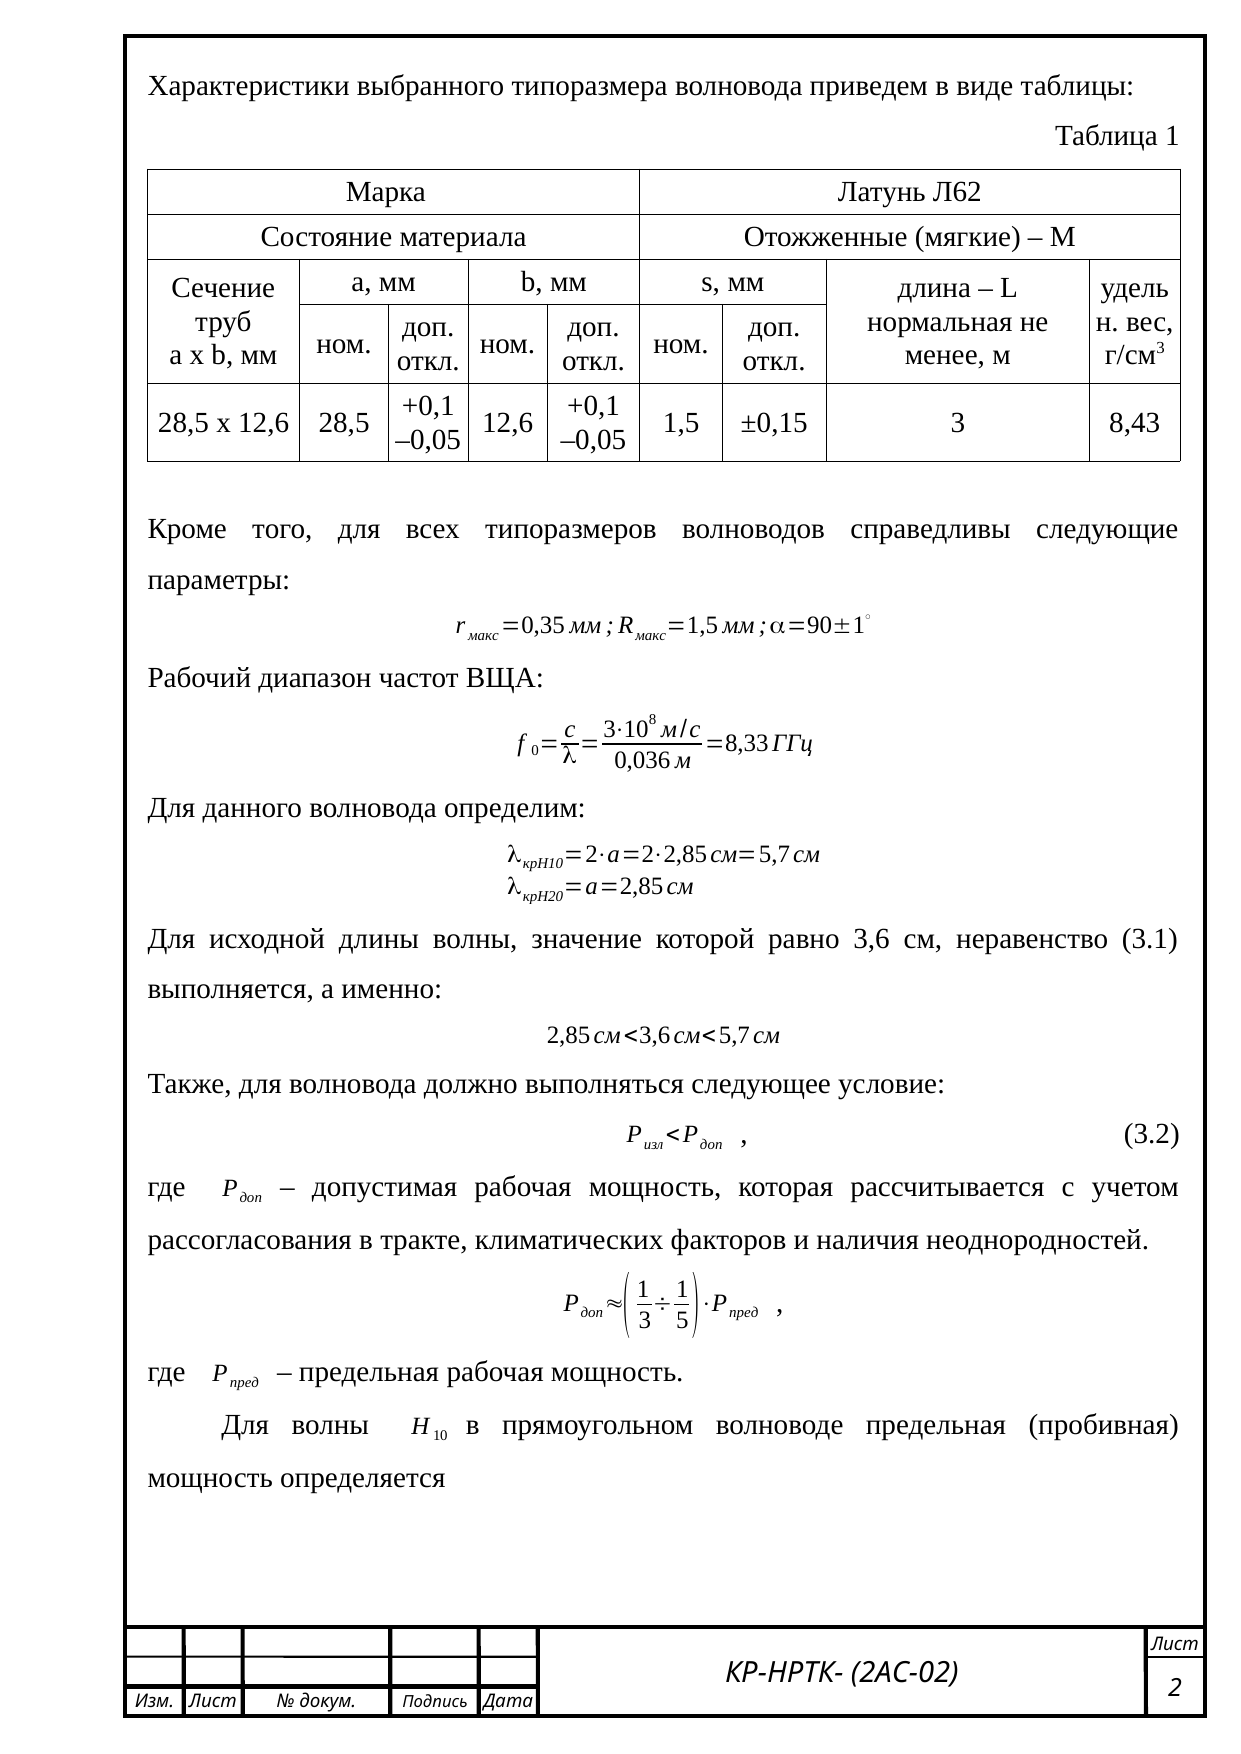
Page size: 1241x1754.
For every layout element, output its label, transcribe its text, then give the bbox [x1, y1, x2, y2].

table_cell доп. откл. [548, 305, 639, 382]
text Таблица 1 [147, 118, 1179, 152]
table_cell Сечение труб a x b, мм [148, 260, 299, 382]
text Для данного волновода определим: [147, 790, 1179, 823]
table_cell 28,5 [300, 384, 388, 461]
text Для исходной длины волны, значение которой равно 3,6 см, неравенство (3.1) выполняется, а именно: [147, 921, 1179, 1005]
table_cell удельн. вес, г/см3 [1090, 260, 1180, 382]
table_cell Состояние материала [148, 215, 639, 259]
table_cell ном. [640, 305, 722, 382]
table_cell b, мм [469, 260, 639, 304]
table_cell 28,5 х 12,6 [148, 384, 299, 461]
table_cell +0,1 –0,05 [548, 384, 639, 461]
table_cell s, мм [640, 260, 826, 304]
table_cell ±0,15 [723, 384, 826, 461]
table_cell доп. откл. [389, 305, 468, 382]
table_cell доп. откл. [723, 305, 826, 382]
table_header Латунь Л62 [640, 170, 1180, 213]
text Также, для волновода должно выполняться следующее условие: [147, 1066, 1179, 1099]
text Характеристики выбранного типоразмера волновода приведем в виде таблицы: [147, 68, 1179, 101]
table_cell a, мм [300, 260, 468, 304]
table_cell ном. [469, 305, 547, 382]
table_cell Отожженные (мягкие) – М [640, 215, 1180, 259]
text Кроме того, для всех типоразмеров волноводов справедливы следующие параметры: [147, 511, 1179, 595]
table_cell 8,43 [1090, 384, 1180, 461]
text где – допустимая рабочая мощность, которая рассчитывается с учетом рассогласования в тракте, климатических факторов и наличия неоднородностей. [147, 1169, 1179, 1256]
table_cell 3 [827, 384, 1089, 461]
table_header Марка [148, 170, 639, 213]
text Для волны в прямоугольном волноводе предельная (пробивная) мощность определяется [147, 1407, 1179, 1494]
text , (3.2) [147, 1116, 1179, 1152]
table_cell ном. [300, 305, 388, 382]
text , [147, 1273, 1179, 1337]
table_cell +0,1 –0,05 [389, 384, 468, 461]
text Рабочий диапазон частот ВЩА: [147, 660, 1179, 694]
table_cell длина – L нормальная не менее, м [827, 260, 1089, 382]
table_cell 1,5 [640, 384, 722, 461]
text где – предельная рабочая мощность. [147, 1354, 1179, 1391]
table_cell 12,6 [469, 384, 547, 461]
